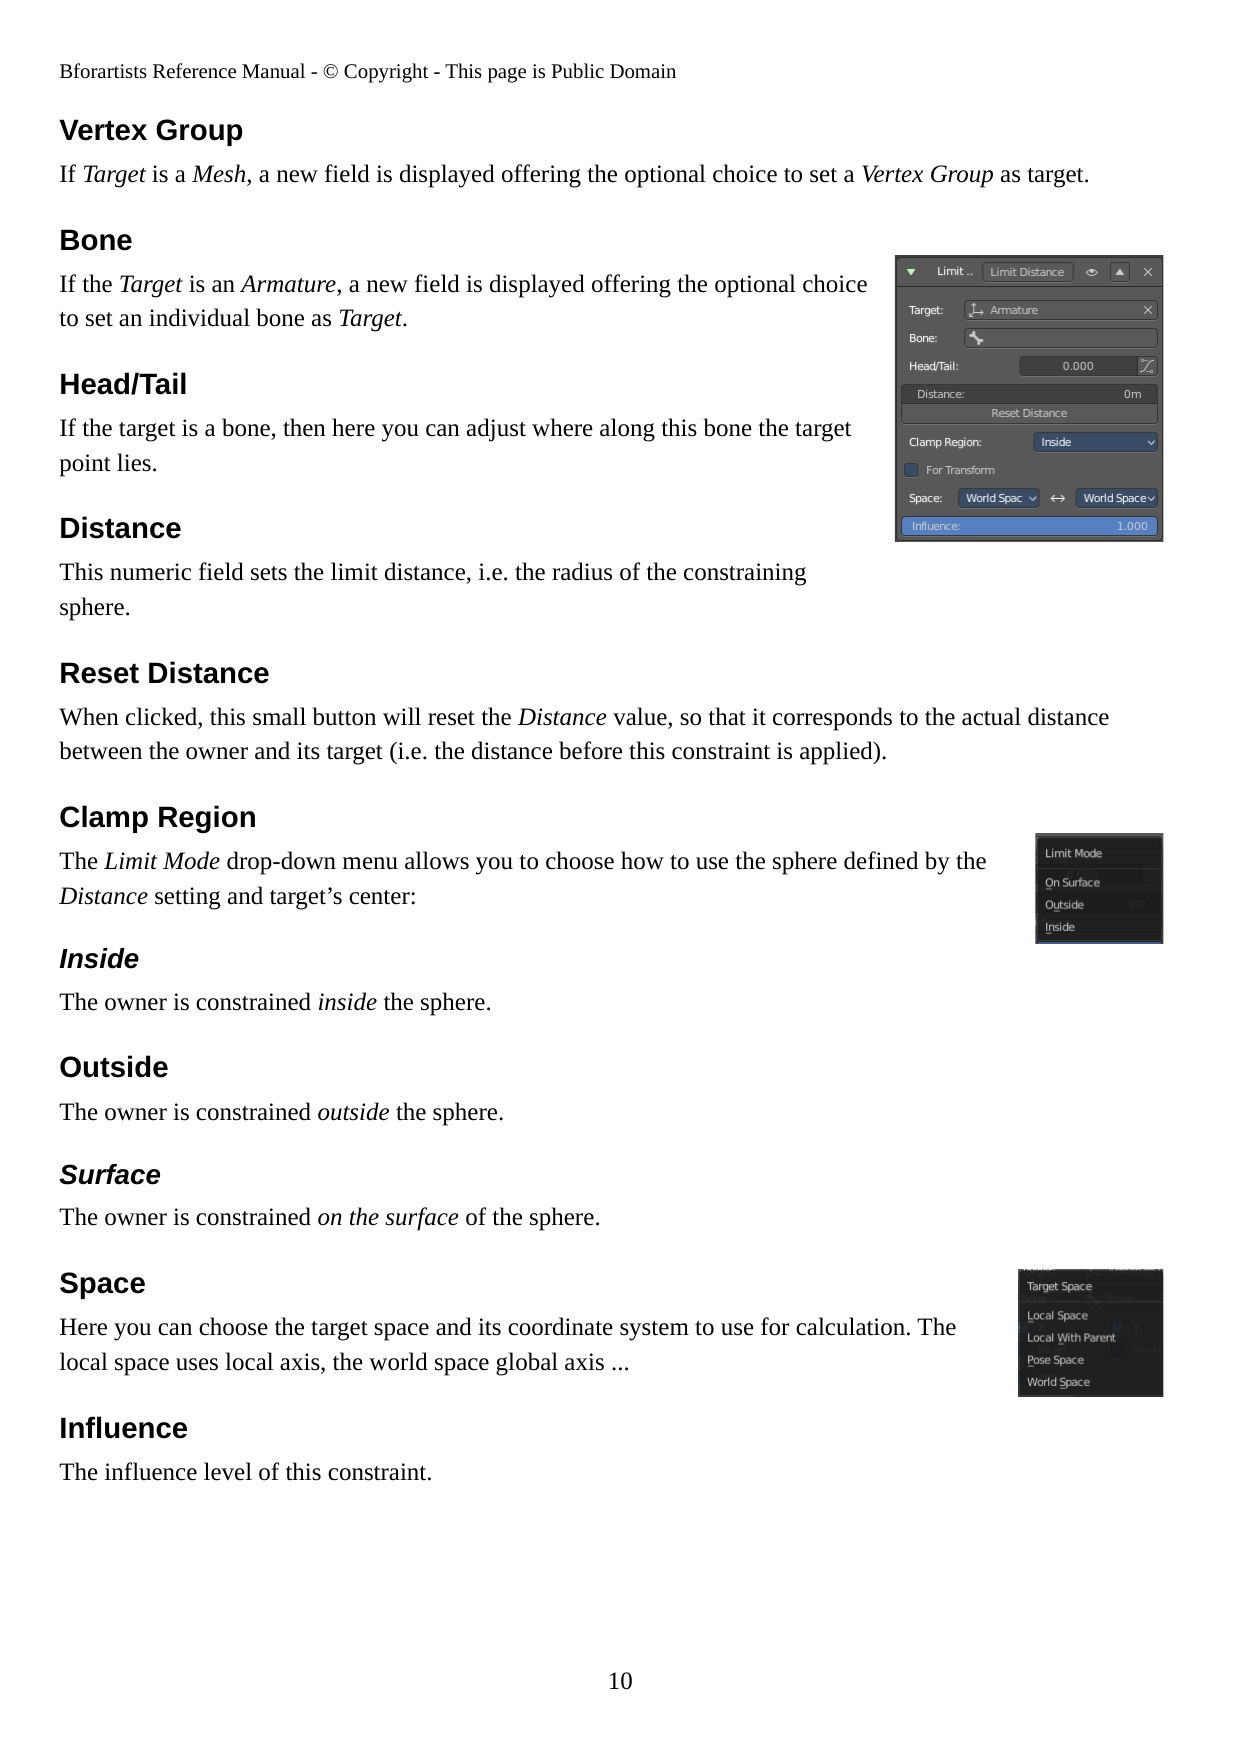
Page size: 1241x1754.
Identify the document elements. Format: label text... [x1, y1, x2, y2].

subtitle Clamp Region [59, 800, 1181, 834]
text This numeric field sets the limit distance, i.e. the radius of the constraining sphere. [59, 557, 1181, 621]
subtitle Head/Tail [59, 367, 894, 401]
text If Target is a Mesh, a new field is displayed offering the optional choice to set a Vertex Group as target. [59, 159, 1181, 188]
text The owner is constrained outside the sphere. [59, 1097, 1181, 1125]
text The owner is constrained on the surface of the sphere. [59, 1202, 1181, 1231]
text Here you can choose the target space and its coordinate system to use for calculation. The local space uses local axis, the world space global axis ... [59, 1312, 1018, 1376]
subtitle Inside [59, 942, 1181, 974]
picture [894, 255, 1164, 542]
subtitle Vertex Group [59, 113, 1181, 146]
subtitle [1164, 367, 1181, 401]
subtitle Reset Distance [59, 656, 1181, 689]
subtitle Surface [59, 1158, 1181, 1190]
subtitle Distance [59, 511, 1181, 545]
subtitle Outside [59, 1050, 1181, 1084]
subtitle Space [59, 1266, 1181, 1300]
subtitle Influence [59, 1411, 1181, 1444]
text When clicked, this small button will reset the Distance value, so that it corresponds to the actual distance between the owner and its target (i.e. the distance before this constraint is applied). [59, 702, 1181, 765]
subtitle Bone [59, 222, 1181, 256]
text The owner is constrained inside the sphere. [59, 987, 1181, 1015]
picture [1035, 833, 1164, 944]
text If the target is a bone, then here you can adjust where along this bone the target point lies. [59, 413, 894, 476]
text The influence level of this constraint. [59, 1457, 1181, 1486]
picture [1018, 1269, 1164, 1397]
text The Limit Mode drop-down menu allows you to choose how to use the sphere defined by the Distance setting and target’s center: [59, 846, 1035, 909]
text If the Target is an Armature, a new field is displayed offering the optional choice to set an individual bone as Target. [59, 269, 894, 332]
